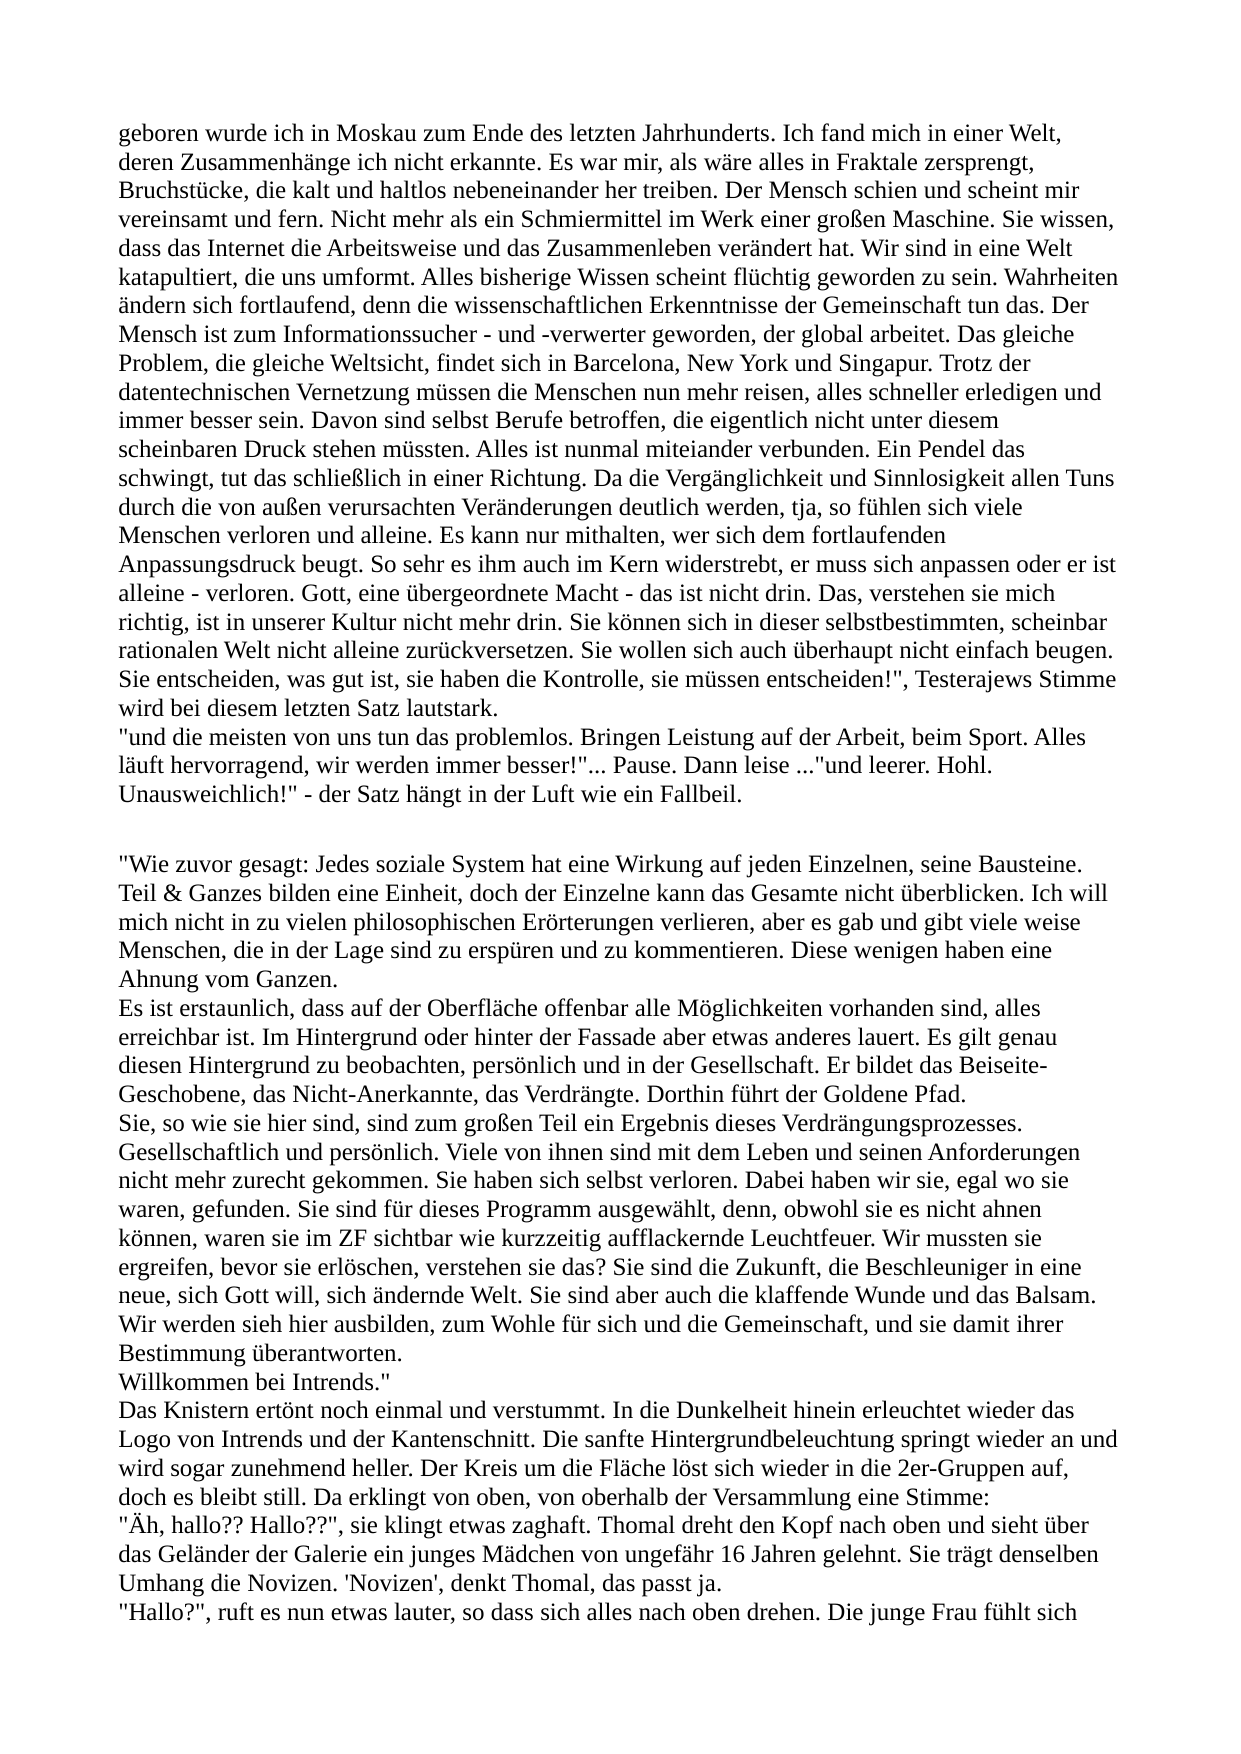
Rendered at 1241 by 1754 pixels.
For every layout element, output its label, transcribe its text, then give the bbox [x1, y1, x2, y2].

text "und die meisten von uns tun das problemlos. Bringen Leistung auf der Arbeit, beim Sport. Alles läuft hervorragend, wir werden immer besser!"... Pause. Dann leise ..."und leerer. Hohl. Unausweichlich!" - der Satz hängt in der Luft wie ein Fallbeil. [118, 722, 1122, 808]
text geboren wurde ich in Moskau zum Ende des letzten Jahrhunderts. Ich fand mich in einer Welt, deren Zusammenhänge ich nicht erkannte. Es war mir, als wäre alles in Fraktale zersprengt, Bruchstücke, die kalt und haltlos nebeneinander her treiben. Der Mensch schien und scheint mir vereinsamt und fern. Nicht mehr als ein Schmiermittel im Werk einer großen Maschine. Sie wissen, dass das Internet die Arbeitsweise und das Zusammenleben verändert hat. Wir sind in eine Welt katapultiert, die uns umformt. Alles bisherige Wissen scheint flüchtig geworden zu sein. Wahrheiten ändern sich fortlaufend, denn die wissenschaftlichen Erkenntnisse der Gemeinschaft tun das. Der Mensch ist zum Informationssucher - und -verwerter geworden, der global arbeitet. Das gleiche Problem, die gleiche Weltsicht, findet sich in Barcelona, New York und Singapur. Trotz der datentechnischen Vernetzung müssen die Menschen nun mehr reisen, alles schneller erledigen und immer besser sein. Davon sind selbst Berufe betroffen, die eigentlich nicht unter diesem scheinbaren Druck stehen müssten. Alles ist nunmal miteiander verbunden. Ein Pendel das schwingt, tut das schließlich in einer Richtung. Da die Vergänglichkeit und Sinnlosigkeit allen Tuns durch die von außen verursachten Veränderungen deutlich werden, tja, so fühlen sich viele Menschen verloren und alleine. Es kann nur mithalten, wer sich dem fortlaufenden Anpassungsdruck beugt. So sehr es ihm auch im Kern widerstrebt, er muss sich anpassen oder er ist alleine - verloren. Gott, eine übergeordnete Macht - das ist nicht drin. Das, verstehen sie mich richtig, ist in unserer Kultur nicht mehr drin. Sie können sich in dieser selbstbestimmten, scheinbar rationalen Welt nicht alleine zurückversetzen. Sie wollen sich auch überhaupt nicht einfach beugen. Sie entscheiden, was gut ist, sie haben die Kontrolle, sie müssen entscheiden!", Testerajews Stimme wird bei diesem letzten Satz lautstark. [118, 118, 1122, 722]
text "Äh, hallo?? Hallo??", sie klingt etwas zaghaft. Thomal dreht den Kopf nach oben und sieht über das Geländer der Galerie ein junges Mädchen von ungefähr 16 Jahren gelehnt. Sie trägt denselben Umhang die Novizen. 'Novizen', denkt Thomal, das passt ja. [118, 1511, 1122, 1597]
text Sie, so wie sie hier sind, sind zum großen Teil ein Ergebnis dieses Verdrängungsprozesses. Gesellschaftlich und persönlich. Viele von ihnen sind mit dem Leben und seinen Anforderungen nicht mehr zurecht gekommen. Sie haben sich selbst verloren. Dabei haben wir sie, egal wo sie waren, gefunden. Sie sind für dieses Programm ausgewählt, denn, obwohl sie es nicht ahnen können, waren sie im ZF sichtbar wie kurzzeitig aufflackernde Leuchtfeuer. Wir mussten sie ergreifen, bevor sie erlöschen, verstehen sie das? Sie sind die Zukunft, die Beschleuniger in eine neue, sich Gott will, sich ändernde Welt. Sie sind aber auch die klaffende Wunde und das Balsam. [118, 1108, 1122, 1309]
text Es ist erstaunlich, dass auf der Oberfläche offenbar alle Möglichkeiten vorhanden sind, alles erreichbar ist. Im Hintergrund oder hinter der Fassade aber etwas anderes lauert. Es gilt genau diesen Hintergrund zu beobachten, persönlich und in der Gesellschaft. Er bildet das Beiseite-Geschobene, das Nicht-Anerkannte, das Verdrängte. Dorthin führt der Goldene Pfad. [118, 993, 1122, 1108]
text Willkommen bei Intrends." [118, 1367, 1122, 1396]
text Das Knistern ertönt noch einmal und verstummt. In die Dunkelheit hinein erleuchtet wieder das Logo von Intrends und der Kantenschnitt. Die sanfte Hintergrundbeleuchtung springt wieder an und wird sogar zunehmend heller. Der Kreis um die Fläche löst sich wieder in die 2er-Gruppen auf, doch es bleibt still. Da erklingt von oben, von oberhalb der Versammlung eine Stimme: [118, 1396, 1122, 1511]
text "Hallo?", ruft es nun etwas lauter, so dass sich alles nach oben drehen. Die junge Frau fühlt sich [118, 1597, 1122, 1626]
text "Wie zuvor gesagt: Jedes soziale System hat eine Wirkung auf jeden Einzelnen, seine Bausteine. Teil & Ganzes bilden eine Einheit, doch der Einzelne kann das Gesamte nicht überblicken. Ich will mich nicht in zu vielen philosophischen Erörterungen verlieren, aber es gab und gibt viele weise Menschen, die in der Lage sind zu erspüren und zu kommentieren. Diese wenigen haben eine Ahnung vom Ganzen. [118, 849, 1122, 993]
text Wir werden sieh hier ausbilden, zum Wohle für sich und die Gemeinschaft, und sie damit ihrer Bestimmung überantworten. [118, 1309, 1122, 1367]
